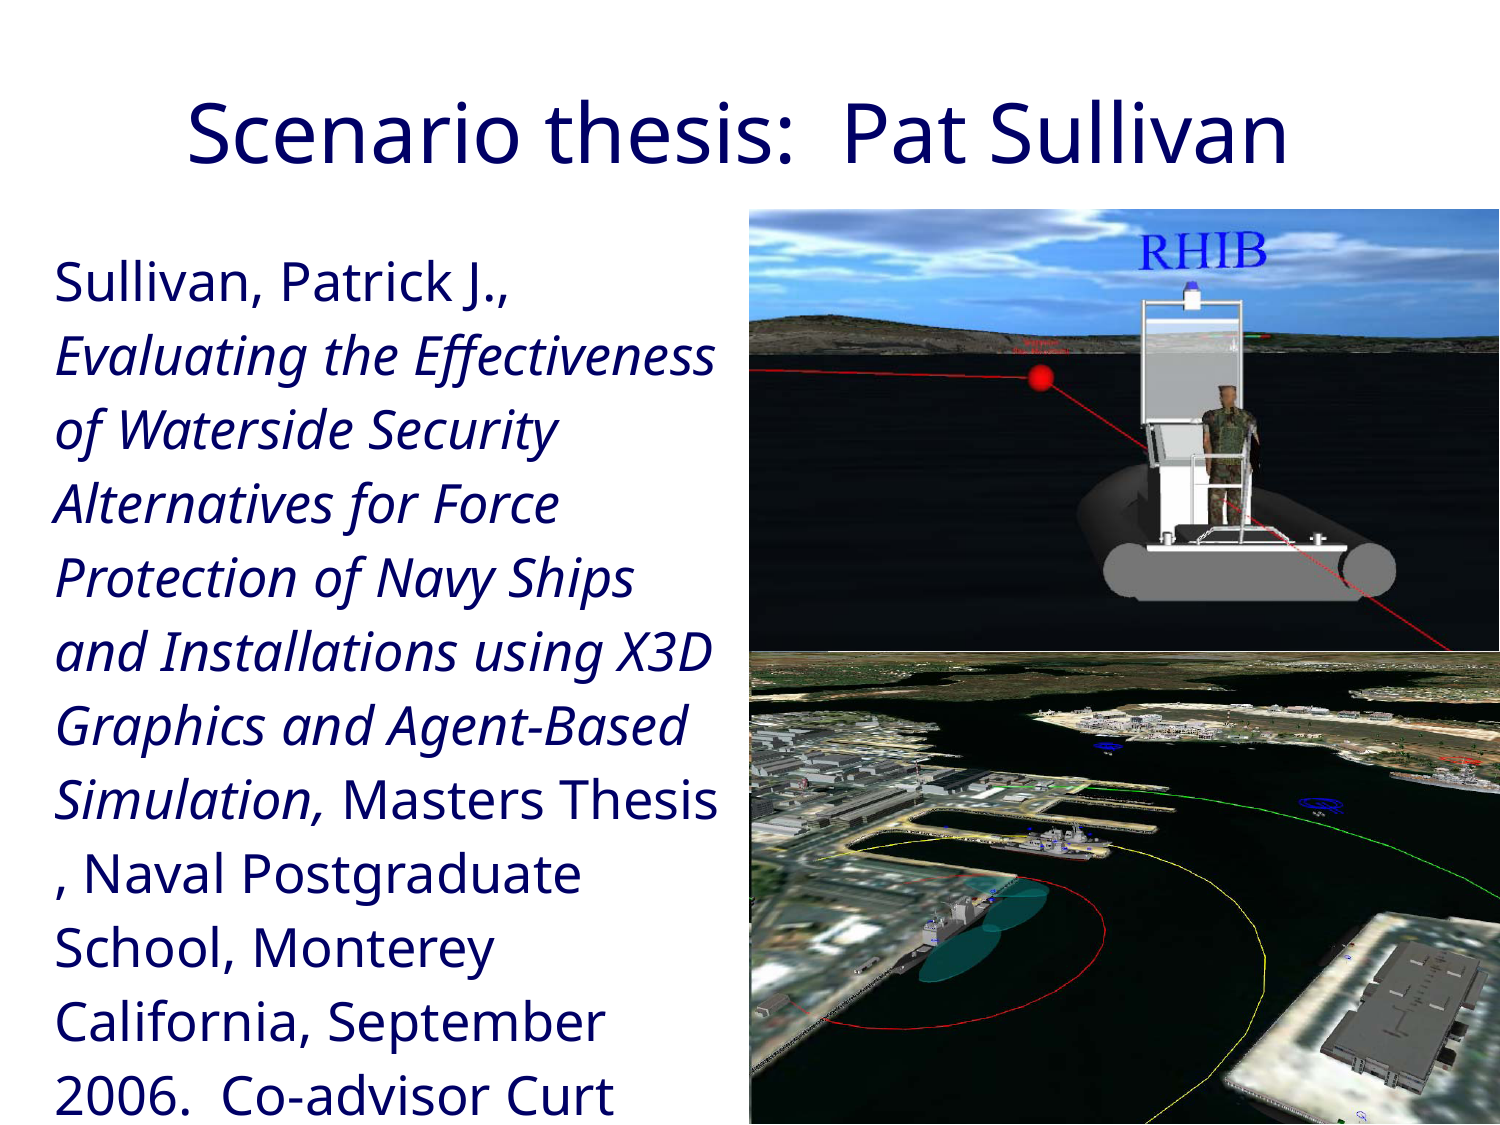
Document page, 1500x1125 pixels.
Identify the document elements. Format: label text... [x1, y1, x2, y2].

list Sullivan, Patrick J., Evaluating the Effectiveness of Waterside Security Alternatives for Force Protection of Navy Ships and Installations using X3D Graphics and Agent-Based Simulation, Masters Thesis, Naval Postgraduate School, Monterey California, September 2006. Co‑advisor Curt Blais. [0, 243, 732, 1031]
picture [749, 209, 1500, 1125]
title Scenario thesis: Pat Sullivan [112, 37, 1388, 226]
